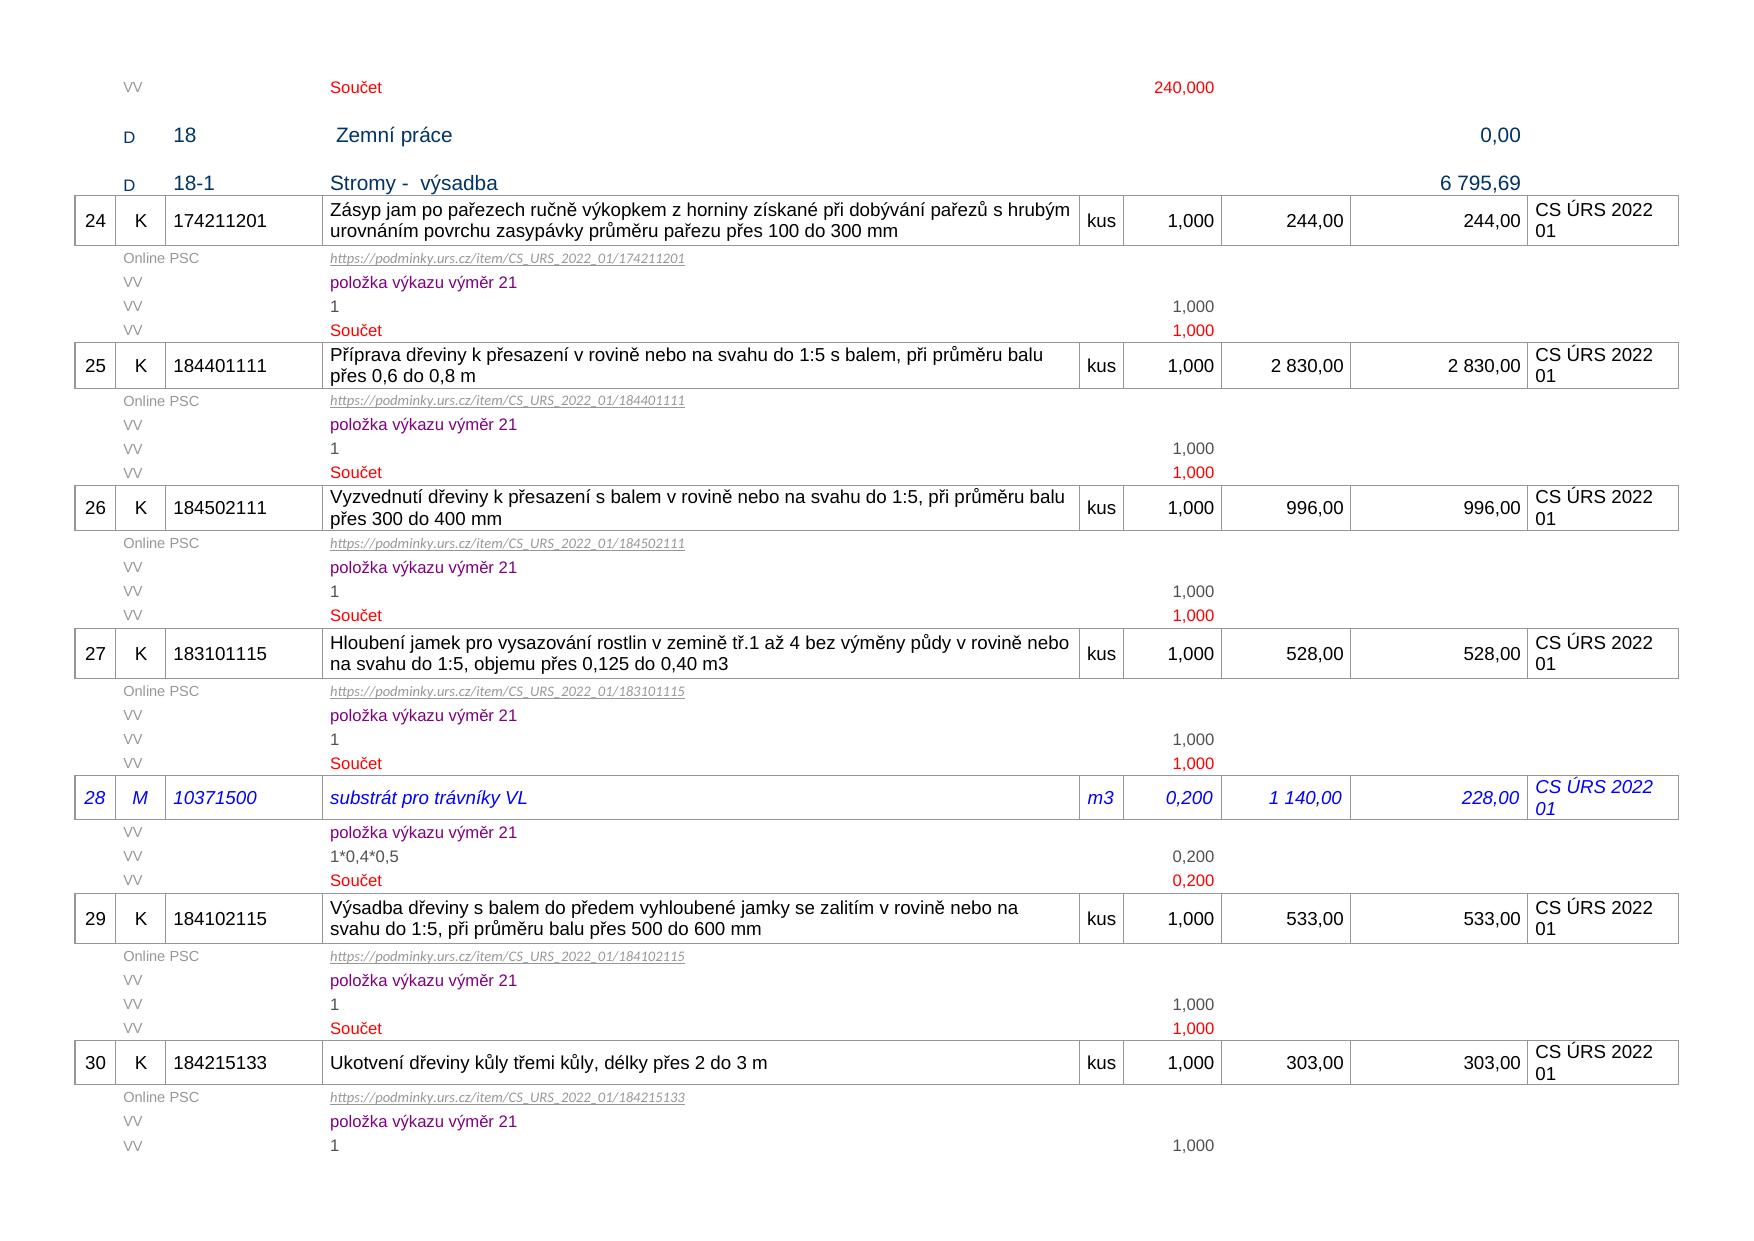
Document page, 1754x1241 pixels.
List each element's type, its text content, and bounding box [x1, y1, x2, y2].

table_cell [1079, 413, 1123, 437]
table_cell [1528, 727, 1679, 751]
table_cell položka výkazu výměr 21 [323, 555, 1079, 579]
table_cell 18-1 [166, 147, 323, 194]
table_cell [1221, 1016, 1351, 1040]
table_cell CS ÚRS 2022 01 [1528, 343, 1678, 387]
table_cell [1123, 820, 1221, 844]
table_cell [1351, 531, 1528, 555]
table_cell [1351, 869, 1528, 892]
table_cell kus [1080, 894, 1123, 943]
table_cell VV [116, 579, 166, 603]
table_cell 1*0,4*0,5 [323, 844, 1079, 868]
table_cell [1221, 727, 1351, 751]
table_cell [1528, 318, 1679, 342]
table_cell [75, 579, 116, 603]
table_cell kus [1080, 1041, 1123, 1084]
table_cell [1528, 992, 1679, 1016]
table_cell [75, 270, 116, 294]
table_cell kus [1080, 196, 1123, 245]
table_cell [1123, 968, 1221, 992]
table_cell [1351, 992, 1528, 1016]
table_cell [1351, 1016, 1528, 1040]
table_cell CS ÚRS 2022 01 [1528, 894, 1678, 943]
table_cell 528,00 [1351, 629, 1527, 678]
table_cell [1528, 413, 1679, 437]
table_cell kus [1080, 486, 1123, 530]
table_cell 1 [323, 579, 1079, 603]
table_cell 240,000 [1123, 75, 1221, 99]
table_cell 183101115 [166, 629, 322, 678]
table_cell CS ÚRS 2022 01 [1528, 1041, 1678, 1084]
table_cell M [116, 776, 165, 819]
table_cell Ukotvení dřeviny kůly třemi kůly, délky přes 2 do 3 m [323, 1041, 1079, 1084]
table_cell [1079, 1134, 1123, 1158]
table_cell [75, 318, 116, 342]
table_cell Online PSC [116, 531, 323, 555]
table_cell 174211201 [166, 196, 322, 245]
table_cell [75, 437, 116, 461]
table_cell 303,00 [1222, 1041, 1350, 1084]
table_cell [1079, 147, 1123, 194]
table_cell 0,200 [1123, 869, 1221, 892]
table_cell [1123, 1085, 1221, 1109]
table_cell [1123, 389, 1221, 413]
table_cell 1,000 [1123, 727, 1221, 751]
table_cell [1351, 703, 1528, 727]
table_cell 184502111 [166, 486, 322, 530]
table_cell Hloubení jamek pro vysazování rostlin v zemině tř.1 až 4 bez výměny půdy v rovině nebo na svahu do 1:5, objemu přes 0,125 do 0,40 m3 [323, 629, 1079, 678]
table_cell Součet [323, 318, 1079, 342]
table_cell [1221, 1085, 1351, 1109]
table_cell https://podminky.urs.cz/item/CS_URS_2022_01/184215133 [323, 1085, 1079, 1109]
table_cell [75, 820, 116, 844]
table_cell [166, 751, 323, 775]
table_cell 1,000 [1124, 894, 1221, 943]
table_cell [75, 555, 116, 579]
table_cell [1221, 703, 1351, 727]
table_cell [75, 944, 116, 968]
table_cell kus [1080, 629, 1123, 678]
table_cell Součet [323, 461, 1079, 485]
table_cell 0,200 [1124, 776, 1221, 819]
table_cell [75, 294, 116, 318]
table_cell [1221, 869, 1351, 892]
table_cell [1351, 1110, 1528, 1133]
table_cell VV [116, 603, 166, 627]
table_cell [75, 679, 116, 703]
table_cell [1079, 270, 1123, 294]
table_cell [1351, 461, 1528, 485]
table_cell 1,000 [1123, 1134, 1221, 1158]
table_cell [1123, 531, 1221, 555]
table_cell [1079, 555, 1123, 579]
table_cell [1351, 968, 1528, 992]
table_cell 2 830,00 [1351, 343, 1527, 387]
table_cell [1351, 844, 1528, 868]
table_cell 1,000 [1123, 437, 1221, 461]
table_cell položka výkazu výměr 21 [323, 703, 1079, 727]
table_cell VV [116, 869, 166, 892]
table_cell [1079, 1110, 1123, 1133]
table_cell 1,000 [1124, 343, 1221, 387]
table_cell CS ÚRS 2022 01 [1528, 776, 1678, 819]
table_cell [75, 751, 116, 775]
table_cell 996,00 [1222, 486, 1350, 530]
table_cell [75, 1110, 116, 1133]
table_cell 2 830,00 [1222, 343, 1350, 387]
table_cell 1,000 [1123, 461, 1221, 485]
table_cell [1528, 147, 1679, 194]
table_cell 184215133 [166, 1041, 322, 1084]
table_cell [1221, 820, 1351, 844]
table_cell [1123, 413, 1221, 437]
table_cell [75, 844, 116, 868]
table_cell [1079, 75, 1123, 99]
table_cell VV [116, 820, 166, 844]
table_cell 1 [323, 294, 1079, 318]
table_cell [1528, 1110, 1679, 1133]
table_cell [1079, 703, 1123, 727]
table_cell [1351, 75, 1528, 99]
table_cell [1123, 555, 1221, 579]
table_cell [1221, 1110, 1351, 1133]
table_cell 29 [76, 894, 115, 943]
table_cell [1351, 294, 1528, 318]
table_cell Online PSC [116, 1085, 323, 1109]
table_cell [1221, 579, 1351, 603]
table_cell [1079, 1085, 1123, 1109]
table_cell [1351, 437, 1528, 461]
table_cell VV [116, 1016, 166, 1040]
table_cell [166, 555, 323, 579]
table_cell 1,000 [1123, 318, 1221, 342]
table_cell [1123, 703, 1221, 727]
table_cell 1 [323, 437, 1079, 461]
table_cell [1221, 389, 1351, 413]
table_cell položka výkazu výměr 21 [323, 820, 1079, 844]
table_cell Součet [323, 603, 1079, 627]
table_cell [1351, 270, 1528, 294]
table_cell [1221, 294, 1351, 318]
table_cell VV [116, 751, 166, 775]
table_cell [1351, 944, 1528, 968]
table_cell 1 [323, 992, 1079, 1016]
table_cell substrát pro trávníky VL [323, 776, 1079, 819]
table_cell [1079, 389, 1123, 413]
table_cell [75, 75, 116, 99]
table_cell [1528, 270, 1679, 294]
table_cell K [116, 343, 165, 387]
table_cell 1,000 [1124, 629, 1221, 678]
table_cell K [116, 629, 165, 678]
table_cell [1528, 531, 1679, 555]
table_cell [1528, 751, 1679, 775]
table_cell [75, 727, 116, 751]
table_cell [1528, 968, 1679, 992]
table_cell [166, 413, 323, 437]
table_cell [166, 992, 323, 1016]
table_cell [75, 147, 116, 194]
table_cell [1221, 679, 1351, 703]
table_cell [1079, 246, 1123, 270]
table_cell [1528, 603, 1679, 627]
table_cell Online PSC [116, 944, 323, 968]
table_cell [166, 1110, 323, 1133]
table_cell 533,00 [1222, 894, 1350, 943]
table_cell [75, 531, 116, 555]
table_cell [166, 968, 323, 992]
table_cell 10371500 [166, 776, 322, 819]
table_cell Zemní práce [323, 99, 1079, 147]
table_cell 1,000 [1123, 294, 1221, 318]
table_cell [1351, 1134, 1528, 1158]
table_cell 228,00 [1351, 776, 1527, 819]
table_cell [1528, 944, 1679, 968]
table_cell VV [116, 294, 166, 318]
table_cell 28 [76, 776, 115, 819]
table_cell [75, 992, 116, 1016]
table_cell [75, 413, 116, 437]
table_cell [1528, 99, 1679, 147]
table_cell [166, 437, 323, 461]
table_cell K [116, 486, 165, 530]
table_cell VV [116, 461, 166, 485]
table_cell 25 [76, 343, 115, 387]
table_cell D [116, 99, 166, 147]
table_cell [75, 246, 116, 270]
table_cell VV [116, 555, 166, 579]
table_cell 996,00 [1351, 486, 1527, 530]
table_cell [1528, 389, 1679, 413]
table_cell [1079, 679, 1123, 703]
table_cell 244,00 [1222, 196, 1350, 245]
table_cell CS ÚRS 2022 01 [1528, 629, 1678, 678]
table_cell [75, 1134, 116, 1158]
table_cell [1123, 944, 1221, 968]
table_cell [1528, 461, 1679, 485]
table_cell CS ÚRS 2022 01 [1528, 196, 1678, 245]
table_cell 1,000 [1124, 486, 1221, 530]
table_cell [1221, 531, 1351, 555]
table_cell [1351, 318, 1528, 342]
table_cell [166, 703, 323, 727]
table_cell https://podminky.urs.cz/item/CS_URS_2022_01/183101115 [323, 679, 1079, 703]
table_cell [1528, 869, 1679, 892]
table_cell [166, 820, 323, 844]
table_cell [1221, 603, 1351, 627]
table_cell [75, 968, 116, 992]
table_cell https://podminky.urs.cz/item/CS_URS_2022_01/174211201 [323, 246, 1079, 270]
table_cell [1221, 844, 1351, 868]
table_cell VV [116, 727, 166, 751]
table_cell [1221, 413, 1351, 437]
table_cell položka výkazu výměr 21 [323, 270, 1079, 294]
table_cell [166, 579, 323, 603]
table_cell 528,00 [1222, 629, 1350, 678]
table_cell K [116, 1041, 165, 1084]
table_cell [1079, 944, 1123, 968]
table_cell VV [116, 318, 166, 342]
table_cell [1123, 147, 1221, 194]
table_cell [1079, 968, 1123, 992]
table_cell [1079, 844, 1123, 868]
table_cell [166, 318, 323, 342]
table_cell Součet [323, 75, 1079, 99]
table_cell [1079, 99, 1123, 147]
table_cell [1221, 992, 1351, 1016]
table_cell [1351, 389, 1528, 413]
table_cell Online PSC [116, 679, 323, 703]
table_cell [1528, 75, 1679, 99]
table_cell [1221, 751, 1351, 775]
table_cell Online PSC [116, 246, 323, 270]
table_cell [1079, 461, 1123, 485]
table_cell [1528, 703, 1679, 727]
table_cell 1,000 [1123, 579, 1221, 603]
table_cell 1,000 [1123, 603, 1221, 627]
table_cell [1221, 318, 1351, 342]
table_cell [1221, 461, 1351, 485]
table_cell položka výkazu výměr 21 [323, 413, 1079, 437]
table_cell K [116, 196, 165, 245]
table_cell 1 [323, 727, 1079, 751]
table_cell VV [116, 270, 166, 294]
table_cell 1 [323, 1134, 1079, 1158]
table_cell 0,00 [1351, 99, 1528, 147]
table_cell [1221, 944, 1351, 968]
table_cell [1079, 531, 1123, 555]
table_cell [75, 703, 116, 727]
table_cell [1079, 992, 1123, 1016]
table_cell 24 [76, 196, 115, 245]
table_cell VV [116, 968, 166, 992]
table_cell [1528, 437, 1679, 461]
table_cell [1221, 968, 1351, 992]
table_cell m3 [1080, 776, 1123, 819]
table_cell [1528, 579, 1679, 603]
table_cell [166, 1016, 323, 1040]
table_cell [166, 603, 323, 627]
table_cell 1,000 [1123, 751, 1221, 775]
table_cell [1351, 751, 1528, 775]
table_cell [1079, 751, 1123, 775]
table_cell [75, 389, 116, 413]
table_cell VV [116, 1110, 166, 1133]
table_cell [166, 461, 323, 485]
table_cell [1221, 270, 1351, 294]
table_cell položka výkazu výměr 21 [323, 1110, 1079, 1133]
table_cell VV [116, 992, 166, 1016]
table_cell 1,000 [1124, 196, 1221, 245]
table_cell [1123, 679, 1221, 703]
table_cell [1221, 246, 1351, 270]
table_cell položka výkazu výměr 21 [323, 968, 1079, 992]
table_cell 184401111 [166, 343, 322, 387]
table_cell [1079, 727, 1123, 751]
table_cell 27 [76, 629, 115, 678]
table_cell [1351, 679, 1528, 703]
table_cell Součet [323, 869, 1079, 892]
table_cell kus [1080, 343, 1123, 387]
table_cell [75, 603, 116, 627]
table_cell Vyzvednutí dřeviny k přesazení s balem v rovině nebo na svahu do 1:5, při průměru balu přes 300 do 400 mm [323, 486, 1079, 530]
table_cell [1351, 603, 1528, 627]
table_cell [166, 75, 323, 99]
table_cell [1221, 1134, 1351, 1158]
table_cell https://podminky.urs.cz/item/CS_URS_2022_01/184102115 [323, 944, 1079, 968]
table_cell [1123, 99, 1221, 147]
table_cell [166, 294, 323, 318]
table_cell [166, 270, 323, 294]
table_cell [1528, 1134, 1679, 1158]
table_cell [1351, 727, 1528, 751]
table_cell https://podminky.urs.cz/item/CS_URS_2022_01/184401111 [323, 389, 1079, 413]
table_cell [1221, 147, 1351, 194]
table_cell VV [116, 1134, 166, 1158]
table_cell [1123, 246, 1221, 270]
table_cell [166, 1134, 323, 1158]
table_cell 6 795,69 [1351, 147, 1528, 194]
table_cell 533,00 [1351, 894, 1527, 943]
table_cell 1,000 [1124, 1041, 1221, 1084]
table_cell [1221, 555, 1351, 579]
table_cell VV [116, 437, 166, 461]
table_cell [1528, 1016, 1679, 1040]
table_cell Součet [323, 1016, 1079, 1040]
table_cell CS ÚRS 2022 01 [1528, 486, 1678, 530]
table_cell VV [116, 844, 166, 868]
table_cell Stromy - výsadba [323, 147, 1079, 194]
table_cell [1221, 75, 1351, 99]
table_cell 18 [166, 99, 323, 147]
table_cell https://podminky.urs.cz/item/CS_URS_2022_01/184502111 [323, 531, 1079, 555]
table_cell 30 [76, 1041, 115, 1084]
table_cell D [116, 147, 166, 194]
table_cell 303,00 [1351, 1041, 1527, 1084]
table_cell Zásyp jam po pařezech ručně výkopkem z horniny získané při dobývání pařezů s hrubým urovnáním povrchu zasypávky průměru pařezu přes 100 do 300 mm [323, 196, 1079, 245]
table_cell 0,200 [1123, 844, 1221, 868]
table_cell [75, 461, 116, 485]
table_cell 244,00 [1351, 196, 1527, 245]
table_cell [1351, 555, 1528, 579]
table_cell [1079, 318, 1123, 342]
table_cell Online PSC [116, 389, 323, 413]
table_cell [75, 1016, 116, 1040]
table_cell [1528, 555, 1679, 579]
table_cell [166, 869, 323, 892]
table_cell VV [116, 75, 166, 99]
table_cell [1351, 579, 1528, 603]
table_cell [1528, 294, 1679, 318]
table_cell [1351, 1085, 1528, 1109]
table_cell K [116, 894, 165, 943]
table_cell VV [116, 413, 166, 437]
table_cell 184102115 [166, 894, 322, 943]
table_cell [1123, 1110, 1221, 1133]
table_cell Součet [323, 751, 1079, 775]
table_cell [1079, 820, 1123, 844]
table_cell [1221, 437, 1351, 461]
table_cell 1 140,00 [1222, 776, 1350, 819]
table_cell Výsadba dřeviny s balem do předem vyhloubené jamky se zalitím v rovině nebo na svahu do 1:5, při průměru balu přes 500 do 600 mm [323, 894, 1079, 943]
table_cell [1079, 579, 1123, 603]
table_cell [1351, 820, 1528, 844]
table_cell [75, 99, 116, 147]
table_cell [166, 844, 323, 868]
table_cell [75, 1085, 116, 1109]
table_cell [1351, 413, 1528, 437]
table_cell 1,000 [1123, 1016, 1221, 1040]
table_cell [1079, 294, 1123, 318]
table_cell [75, 869, 116, 892]
table_cell [1528, 820, 1679, 844]
table_cell [1079, 603, 1123, 627]
table_cell [1528, 679, 1679, 703]
table_cell [1123, 270, 1221, 294]
table_cell [1079, 869, 1123, 892]
table_cell VV [116, 703, 166, 727]
table_cell [1079, 437, 1123, 461]
table_cell Příprava dřeviny k přesazení v rovině nebo na svahu do 1:5 s balem, při průměru balu přes 0,6 do 0,8 m [323, 343, 1079, 387]
table_cell 26 [76, 486, 115, 530]
table_cell [166, 727, 323, 751]
table_cell [1528, 1085, 1679, 1109]
table_cell 1,000 [1123, 992, 1221, 1016]
table_cell [1079, 1016, 1123, 1040]
table_cell [1528, 246, 1679, 270]
table_cell [1528, 844, 1679, 868]
table_cell [1351, 246, 1528, 270]
table_cell [1221, 99, 1351, 147]
